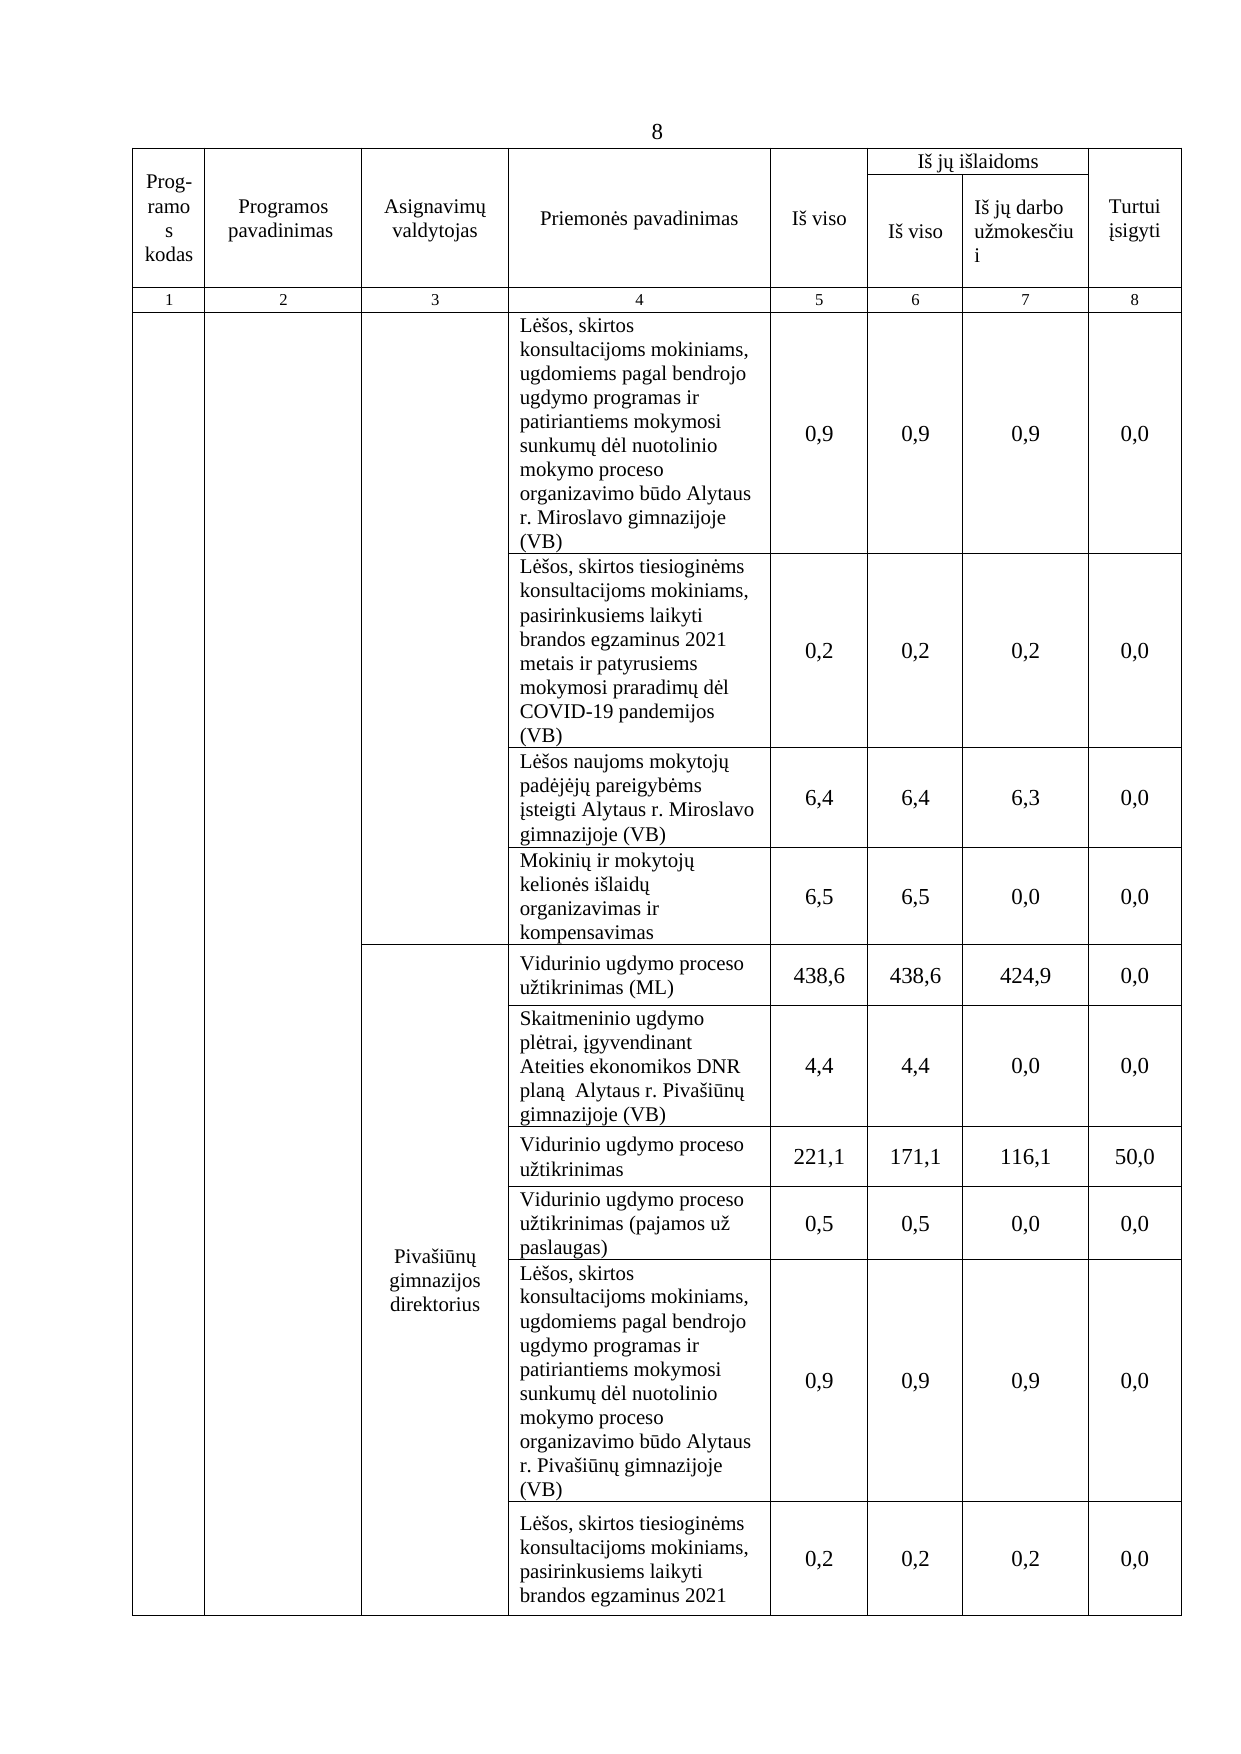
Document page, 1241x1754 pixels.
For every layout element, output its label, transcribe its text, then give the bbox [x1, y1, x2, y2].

table_cell 0,2 [963, 554, 1088, 747]
table_cell 0,0 [963, 848, 1088, 944]
table_cell 1 [133, 288, 204, 312]
table_cell Lėšos, skirtos tiesioginėms konsultacijoms mokiniams, pasirinkusiems laikyti brandos egzaminus 2021 metais ir patyrusiems mokymosi praradimų dėl COVID-19 pandemijos (VB) [509, 554, 770, 747]
table_header Turtui įsigyti [1089, 149, 1181, 287]
table_cell 4 [509, 288, 770, 312]
table_cell [205, 313, 361, 1615]
table_cell 4,4 [868, 1006, 962, 1126]
table_cell 116,1 [963, 1127, 1088, 1186]
table_cell 0,5 [868, 1187, 962, 1259]
table_cell Vidurinio ugdymo proceso užtikrinimas [509, 1127, 770, 1186]
table_header Iš viso [771, 149, 867, 287]
table_cell 0,2 [868, 554, 962, 747]
table_cell 0,9 [963, 1260, 1088, 1501]
table_cell 438,6 [771, 945, 867, 1004]
table_cell 0,0 [1089, 945, 1181, 1004]
table_cell 0,0 [963, 1187, 1088, 1259]
table_cell Mokinių ir mokytojų kelionės išlaidų organizavimas ir kompensavimas [509, 848, 770, 944]
table_cell 0,9 [771, 313, 867, 553]
table_cell 3 [362, 288, 508, 312]
table_cell 0,0 [1089, 748, 1181, 847]
table_cell 0,0 [1089, 1502, 1181, 1615]
table_cell 6,4 [771, 748, 867, 847]
table_cell 6,3 [963, 748, 1088, 847]
table_cell 424,9 [963, 945, 1088, 1004]
table_cell 0,9 [868, 1260, 962, 1501]
table_header Prog-ramos kodas [133, 149, 204, 287]
table_cell [362, 313, 508, 944]
table_cell Vidurinio ugdymo proceso užtikrinimas (pajamos už paslaugas) [509, 1187, 770, 1259]
table_cell Skaitmeninio ugdymo plėtrai, įgyvendinant Ateities ekonomikos DNR planą Alytaus r. Pivašiūnų gimnazijoje (VB) [509, 1006, 770, 1126]
table_cell Vidurinio ugdymo proceso užtikrinimas (ML) [509, 945, 770, 1004]
table_cell 0,0 [1089, 313, 1181, 553]
table_cell Lėšos naujoms mokytojų padėjėjų pareigybėms įsteigti Alytaus r. Miroslavo gimnazijoje (VB) [509, 748, 770, 847]
table_cell Lėšos, skirtos konsultacijoms mokiniams, ugdomiems pagal bendrojo ugdymo programas ir patiriantiems mokymosi sunkumų dėl nuotolinio mokymo proceso organizavimo būdo Alytaus r. Pivašiūnų gimnazijoje (VB) [509, 1260, 770, 1501]
table_cell 0,9 [771, 1260, 867, 1501]
table_cell 7 [963, 288, 1088, 312]
table_cell 50,0 [1089, 1127, 1181, 1186]
table_header Iš jų išlaidoms [868, 149, 1088, 174]
table_cell Lėšos, skirtos konsultacijoms mokiniams, ugdomiems pagal bendrojo ugdymo programas ir patiriantiems mokymosi sunkumų dėl nuotolinio mokymo proceso organizavimo būdo Alytaus r. Miroslavo gimnazijoje (VB) [509, 313, 770, 553]
table_cell 0,0 [1089, 1006, 1181, 1126]
table_cell 0,9 [963, 313, 1088, 553]
table_cell 0,0 [1089, 848, 1181, 944]
table_cell 2 [205, 288, 361, 312]
table_cell 0,2 [868, 1502, 962, 1615]
table_header Priemonės pavadinimas [509, 149, 770, 287]
table_cell 0,0 [963, 1006, 1088, 1126]
table_cell 6 [868, 288, 962, 312]
table_cell 438,6 [868, 945, 962, 1004]
table_header Programos pavadinimas [205, 149, 361, 287]
table_cell 0,2 [771, 1502, 867, 1615]
table_cell 0,2 [963, 1502, 1088, 1615]
table_cell Iš jų darbo užmokesčiui [963, 175, 1088, 287]
table_cell 221,1 [771, 1127, 867, 1186]
table_cell 0,0 [1089, 554, 1181, 747]
table_cell [133, 313, 204, 1615]
table_cell 6,5 [868, 848, 962, 944]
table_cell 0,0 [1089, 1187, 1181, 1259]
table_cell 0,0 [1089, 1260, 1181, 1501]
table_cell Iš viso [868, 175, 962, 287]
table_cell 0,9 [868, 313, 962, 553]
table_cell 8 [1089, 288, 1181, 312]
table_cell 4,4 [771, 1006, 867, 1126]
table_cell 0,5 [771, 1187, 867, 1259]
table_cell Pivašiūnų gimnazijos direktorius [362, 945, 508, 1615]
table_cell 6,4 [868, 748, 962, 847]
table_cell 5 [771, 288, 867, 312]
table_header Asignavimų valdytojas [362, 149, 508, 287]
table_cell 6,5 [771, 848, 867, 944]
table_cell 0,2 [771, 554, 867, 747]
table_cell Lėšos, skirtos tiesioginėms konsultacijoms mokiniams, pasirinkusiems laikyti brandos egzaminus 2021 [509, 1502, 770, 1615]
table_cell 171,1 [868, 1127, 962, 1186]
